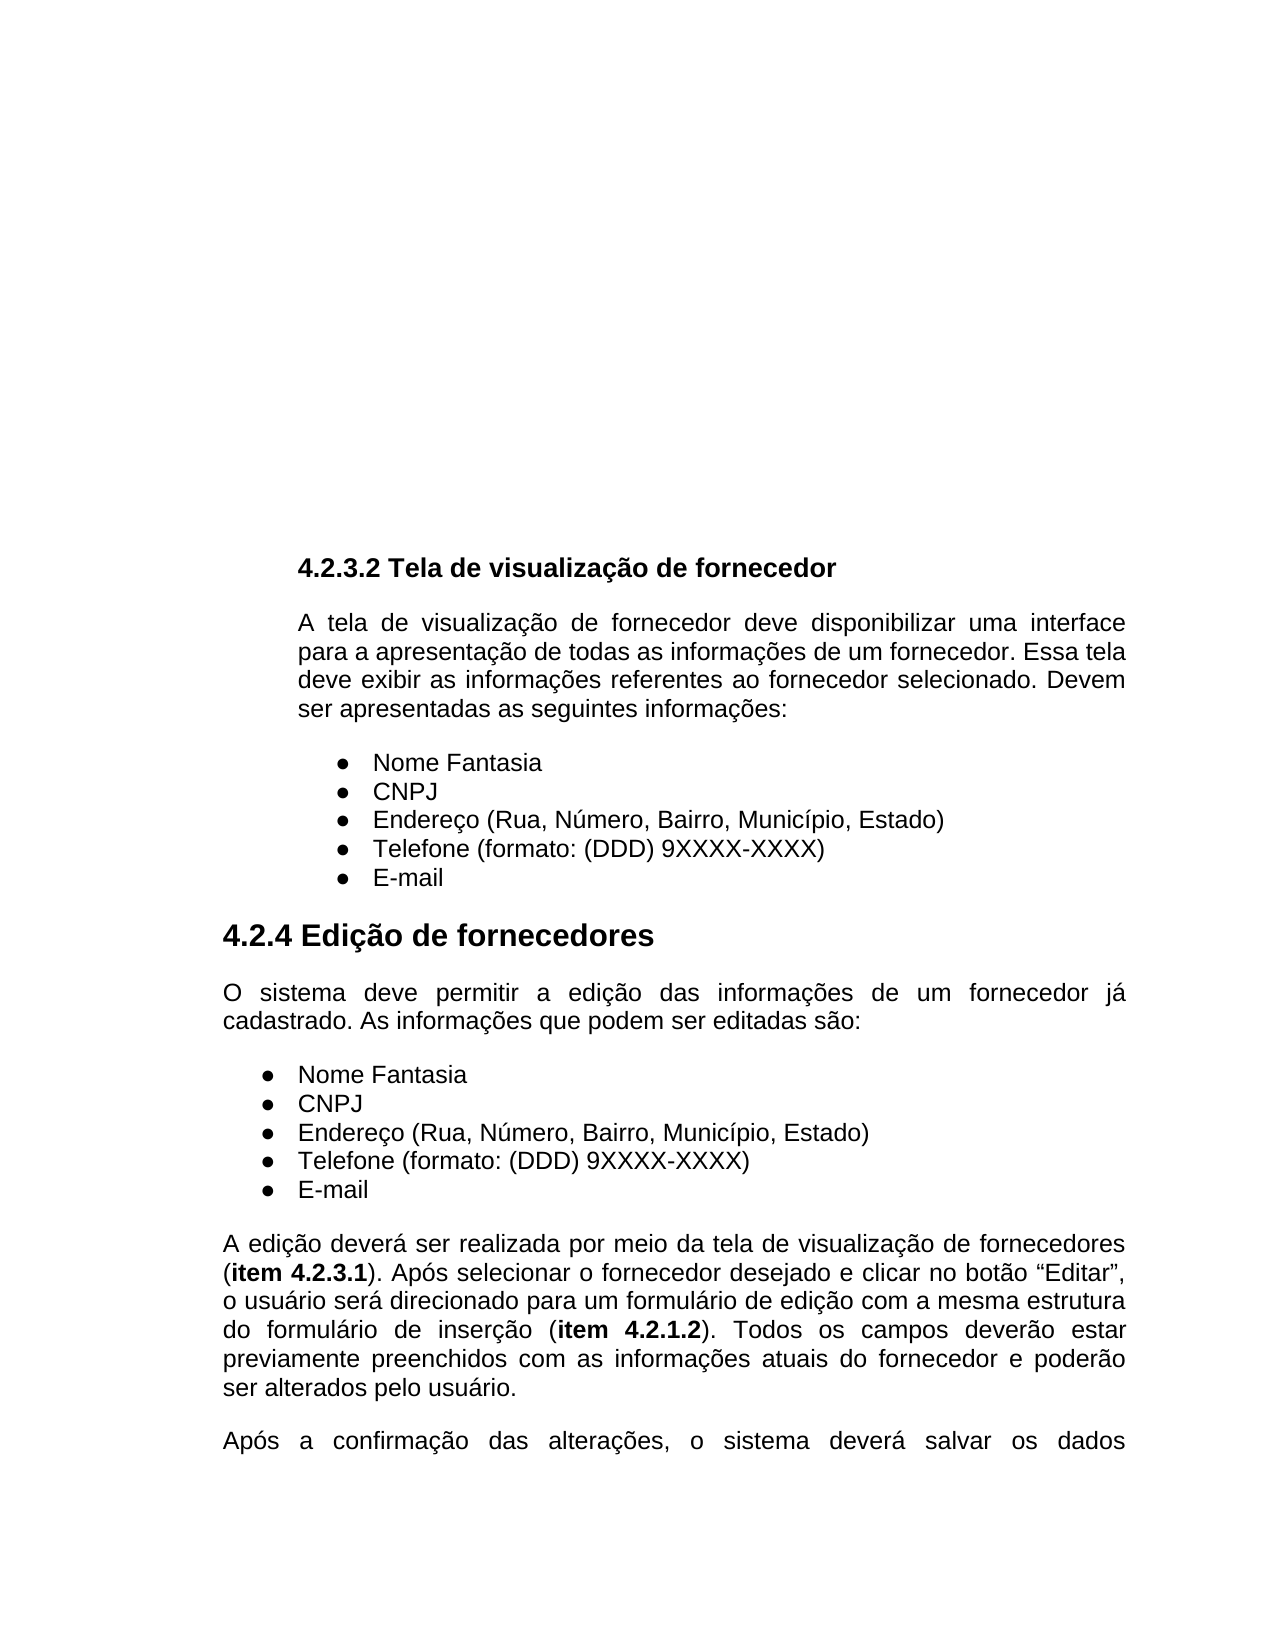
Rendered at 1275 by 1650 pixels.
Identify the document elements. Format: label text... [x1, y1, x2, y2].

list Endereço (Rua, Número, Bairro, Município, Estado) [335, 805, 1127, 834]
text O sistema deve permitir a edição das informações de um fornecedor já cadastrado. As informações que podem ser editadas são: [223, 978, 1127, 1035]
list E-mail [260, 1175, 1127, 1204]
text 4.2.4 Edição de fornecedores [148, 917, 1127, 953]
list CNPJ [335, 777, 1127, 805]
text Após a confirmação das alterações, o sistema deverá salvar os dados [223, 1426, 1127, 1455]
list Telefone (formato: (DDD) 9XXXX-XXXX) [260, 1146, 1127, 1175]
list CNPJ [260, 1089, 1127, 1118]
list Nome Fantasia [335, 748, 1127, 777]
list E-mail [335, 863, 1127, 892]
list Nome Fantasia [260, 1060, 1127, 1089]
text 4.2.3.2 Tela de visualização de fornecedor [298, 552, 1127, 583]
list Endereço (Rua, Número, Bairro, Município, Estado) [260, 1118, 1127, 1146]
list Telefone (formato: (DDD) 9XXXX-XXXX) [335, 834, 1127, 863]
text A tela de visualização de fornecedor deve disponibilizar uma interface para a apresentação de todas as informações de um fornecedor. Essa tela deve exibir as informações referentes ao fornecedor selecionado. Devem ser apresentadas as seguintes informações: [298, 608, 1127, 723]
text A edição deverá ser realizada por meio da tela de visualização de fornecedores (item 4.2.3.1). Após selecionar o fornecedor desejado e clicar no botão “Editar”, o usuário será direcionado para um formulário de edição com a mesma estrutura do formulário de inserção (item 4.2.1.2). Todos os campos deverão estar previamente preenchidos com as informações atuais do fornecedor e poderão ser alterados pelo usuário. [223, 1229, 1127, 1401]
